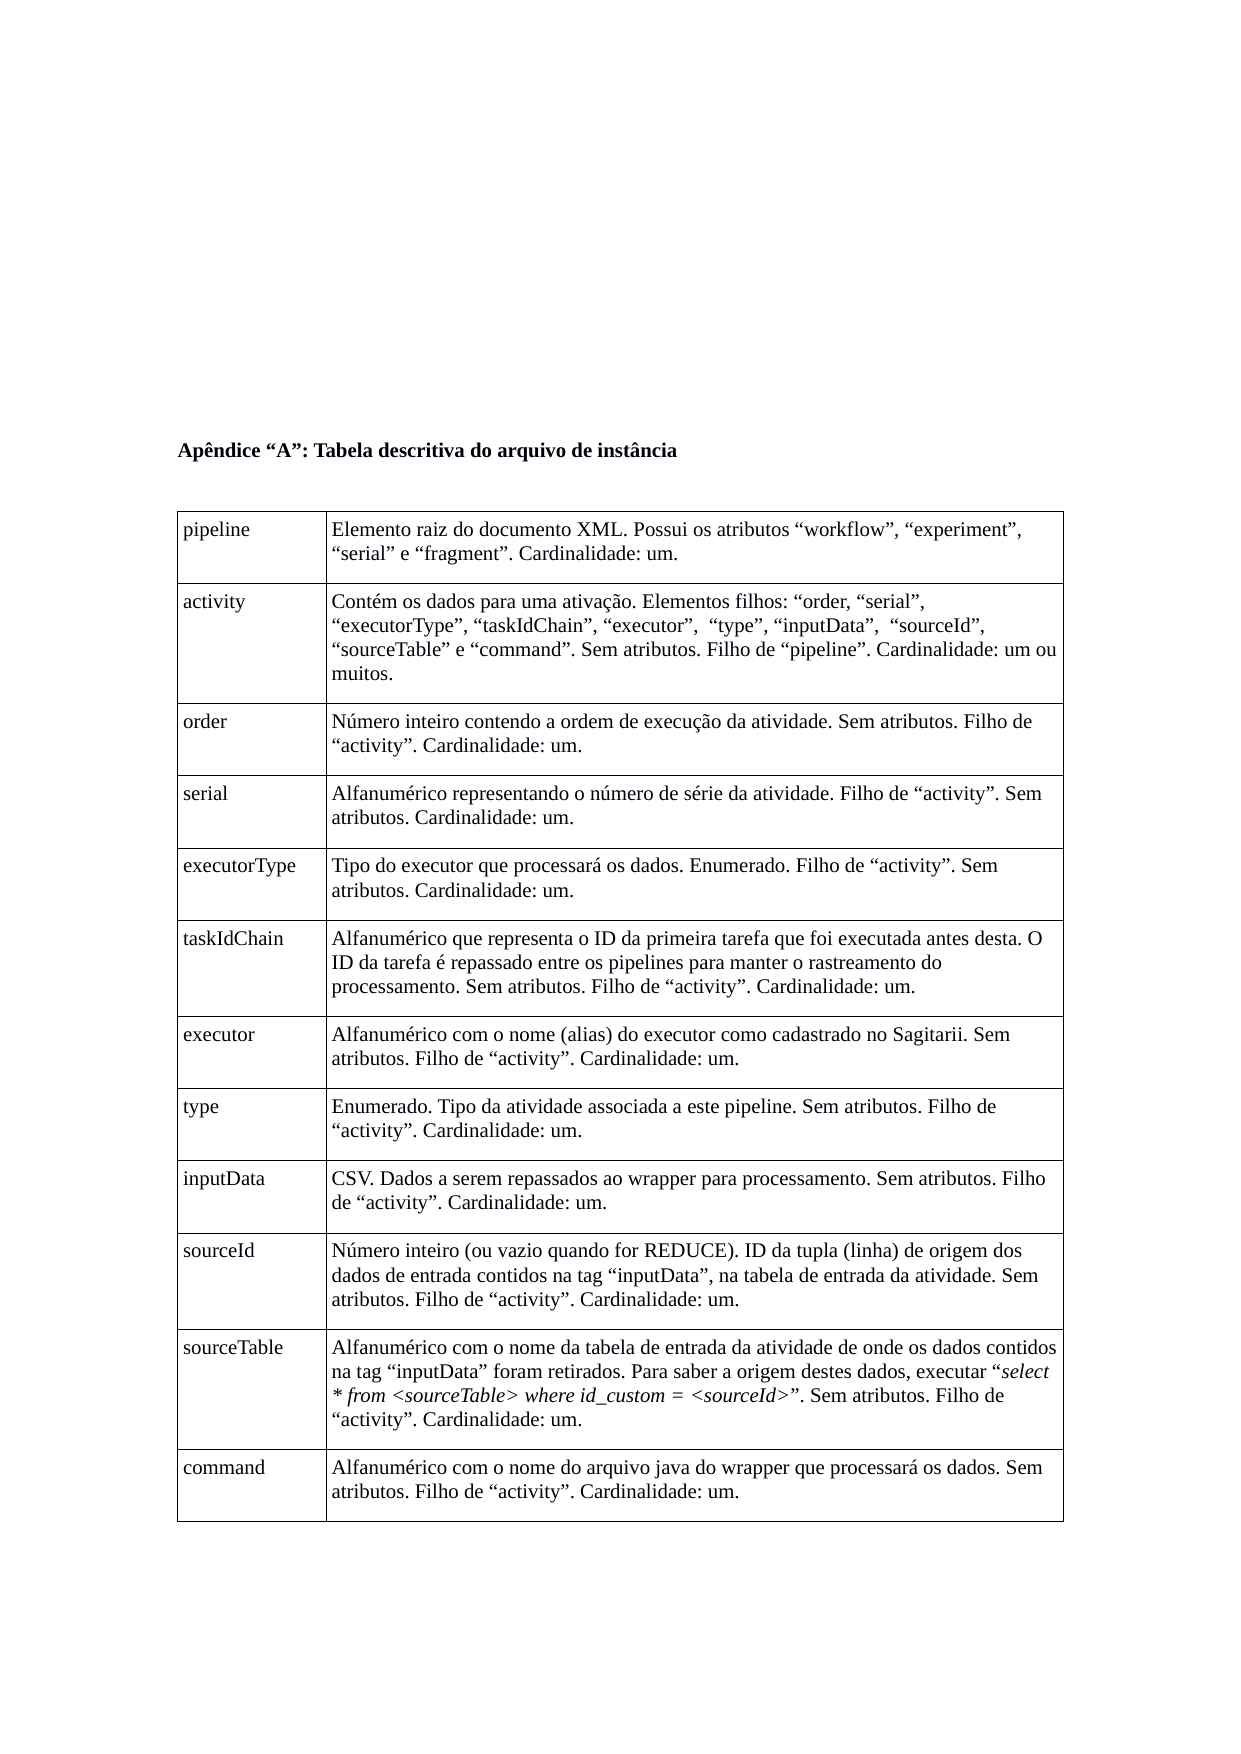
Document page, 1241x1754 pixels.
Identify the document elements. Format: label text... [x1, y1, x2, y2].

table_cell taskIdChain [178, 921, 326, 1016]
table_cell order [178, 704, 326, 775]
table_cell Alfanumérico representando o número de série da atividade. Filho de “activity”. Sem atributos. Cardinalidade: um. [327, 776, 1063, 848]
table_cell Contém os dados para uma ativação. Elementos filhos: “order, “serial”, “executorType”, “taskIdChain”, “executor”, “type”, “inputData”, “sourceId”, “sourceTable” e “command”. Sem atributos. Filho de “pipeline”. Cardinalidade: um ou muitos. [327, 584, 1063, 703]
table_cell Número inteiro contendo a ordem de execução da atividade. Sem atributos. Filho de “activity”. Cardinalidade: um. [327, 704, 1063, 775]
table_cell executorType [178, 849, 326, 920]
table_header Elemento raiz do documento XML. Possui os atributos “workflow”, “experiment”, “serial” e “fragment”. Cardinalidade: um. [327, 512, 1063, 583]
table_cell type [178, 1089, 326, 1160]
table_cell Alfanumérico com o nome (alias) do executor como cadastrado no Sagitarii. Sem atributos. Filho de “activity”. Cardinalidade: um. [327, 1017, 1063, 1088]
table_cell sourceId [178, 1234, 326, 1329]
table_cell sourceTable [178, 1330, 326, 1449]
table_cell CSV. Dados a serem repassados ao wrapper para processamento. Sem atributos. Filho de “activity”. Cardinalidade: um. [327, 1161, 1063, 1233]
table_cell Alfanumérico com o nome da tabela de entrada da atividade de onde os dados contidos na tag “inputData” foram retirados. Para saber a origem destes dados, executar “select * from <sourceTable> where id_custom = <sourceId>”. Sem atributos. Filho de “activity”. Cardinalidade: um. [327, 1330, 1063, 1449]
table_cell Enumerado. Tipo da atividade associada a este pipeline. Sem atributos. Filho de “activity”. Cardinalidade: um. [327, 1089, 1063, 1160]
table_cell command [178, 1450, 326, 1521]
table_cell activity [178, 584, 326, 703]
table_cell Número inteiro (ou vazio quando for REDUCE). ID da tupla (linha) de origem dos dados de entrada contidos na tag “inputData”, na tabela de entrada da atividade. Sem atributos. Filho de “activity”. Cardinalidade: um. [327, 1234, 1063, 1329]
title Apêndice “A”: Tabela descritiva do arquivo de instância [177, 438, 1063, 462]
table_cell Tipo do executor que processará os dados. Enumerado. Filho de “activity”. Sem atributos. Cardinalidade: um. [327, 849, 1063, 920]
table_cell serial [178, 776, 326, 848]
table_cell Alfanumérico com o nome do arquivo java do wrapper que processará os dados. Sem atributos. Filho de “activity”. Cardinalidade: um. [327, 1450, 1063, 1521]
table_cell Alfanumérico que representa o ID da primeira tarefa que foi executada antes desta. O ID da tarefa é repassado entre os pipelines para manter o rastreamento do processamento. Sem atributos. Filho de “activity”. Cardinalidade: um. [327, 921, 1063, 1016]
table_header pipeline [178, 512, 326, 583]
table_cell executor [178, 1017, 326, 1088]
table_cell inputData [178, 1161, 326, 1233]
